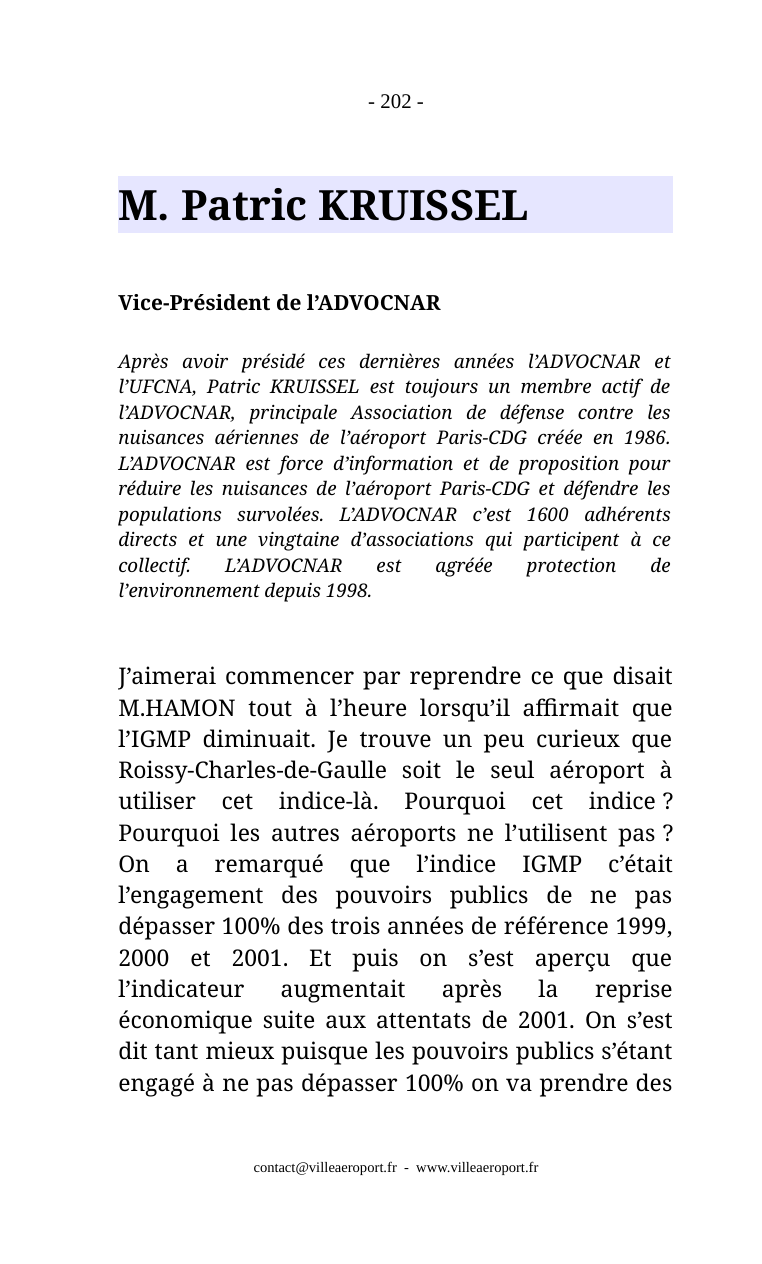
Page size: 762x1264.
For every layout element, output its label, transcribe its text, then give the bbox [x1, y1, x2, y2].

text Après avoir présidé ces dernières années l’ADVOCNAR et l’UFCNA, Patric KRUISSEL est toujours un membre actif de l’ADVOCNAR, principale Association de défense contre les nuisances aériennes de l’aéroport Paris-CDG créée en 1986. L’ADVOCNAR est force d’information et de proposition pour réduire les nuisances de l’aéroport Paris-CDG et défendre les populations survolées. L’ADVOCNAR c’est 1600 adhérents directs et une vingtaine d’associations qui participent à ce collectif. L’ADVOCNAR est agréée protection de l’environnement depuis 1998. [118, 348, 673, 603]
text J’aimerai commencer par reprendre ce que disait M.HAMON tout à l’heure lorsqu’il affirmait que l’IGMP diminuait. Je trouve un peu curieux que Roissy-Charles-de-Gaulle soit le seul aéroport à utiliser cet indice-là. Pourquoi cet indice ? Pourquoi les autres aéroports ne l’utilisent pas ? On a remarqué que l’indice IGMP c’était l’engagement des pouvoirs publics de ne pas dépasser 100% des trois années de référence 1999, 2000 et 2001. Et puis on s’est aperçu que l’indicateur augmentait après la reprise économique suite aux attentats de 2001. On s’est dit tant mieux puisque les pouvoirs publics s’étant engagé à ne pas dépasser 100% on va prendre des [118, 660, 673, 1098]
text Vice-Président de l’ADVOCNAR [118, 288, 673, 316]
text M. Patric KRUISSEL [118, 176, 673, 233]
